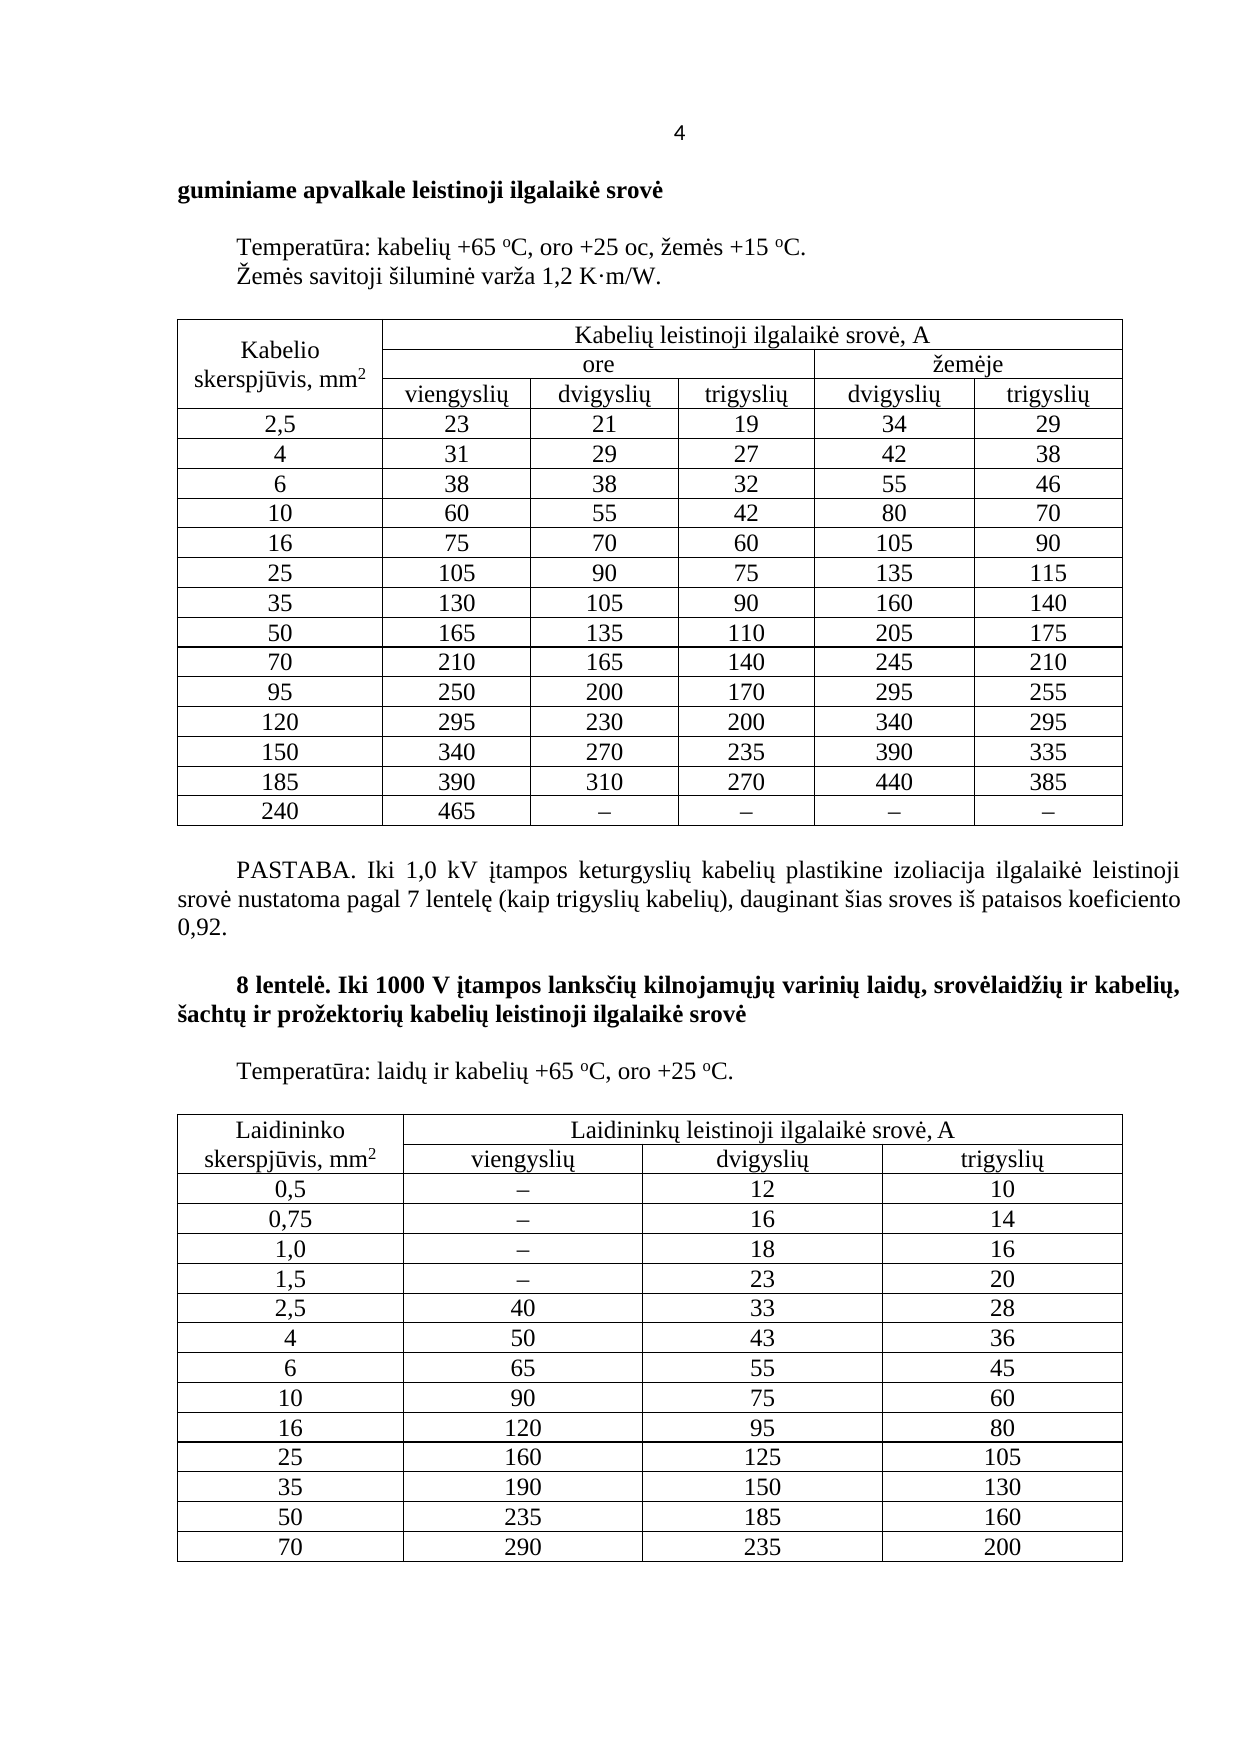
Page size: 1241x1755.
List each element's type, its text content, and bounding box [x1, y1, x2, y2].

table_cell 10 [883, 1174, 1122, 1203]
text 8 lentelė. Iki 1000 V įtampos lanksčių kilnojamųjų varinių laidų, srovėlaidžių ir kabelių, šachtų ir prožektorių kabelių leistinoji ilgalaikė srovė [177, 970, 1181, 1027]
table_cell 160 [404, 1443, 642, 1471]
table_cell 2,5 [178, 409, 382, 438]
table_cell 16 [178, 1413, 403, 1441]
table_cell 140 [975, 588, 1122, 617]
table_cell 440 [815, 767, 974, 795]
table_cell 230 [531, 707, 678, 736]
table_cell 42 [815, 439, 974, 468]
table_cell 295 [383, 707, 530, 736]
table_cell 4 [178, 1323, 403, 1352]
table_cell 19 [679, 409, 814, 438]
table_cell 110 [679, 618, 814, 646]
table_cell ore [383, 350, 814, 378]
table_cell 33 [643, 1294, 882, 1322]
table_cell 0,5 [178, 1174, 403, 1203]
table_cell 200 [531, 677, 678, 706]
table_cell 14 [883, 1204, 1122, 1233]
table_cell 235 [404, 1502, 642, 1531]
table_cell 105 [383, 558, 530, 587]
table_cell 90 [975, 528, 1122, 557]
table_cell 295 [975, 707, 1122, 736]
table_cell 295 [815, 677, 974, 706]
table_cell 170 [679, 677, 814, 706]
table_cell 105 [531, 588, 678, 617]
table_cell 55 [531, 499, 678, 527]
table_cell 340 [383, 737, 530, 766]
table_cell 46 [975, 469, 1122, 497]
table_cell 160 [815, 588, 974, 617]
table_header Kabelių leistinoji ilgalaikė srovė, A [383, 320, 1122, 348]
table_cell 205 [815, 618, 974, 646]
table_cell 270 [531, 737, 678, 766]
table_cell 70 [531, 528, 678, 557]
table_cell 70 [975, 499, 1122, 527]
table_cell 80 [815, 499, 974, 527]
table_cell 16 [643, 1204, 882, 1233]
table_cell 34 [815, 409, 974, 438]
text Temperatūra: laidų ir kabelių +65 oC, oro +25 oC. [177, 1056, 1181, 1085]
table_cell 120 [404, 1413, 642, 1441]
table_cell 90 [679, 588, 814, 617]
table_cell 135 [815, 558, 974, 587]
table_cell 29 [975, 409, 1122, 438]
table_cell 23 [643, 1264, 882, 1292]
table_cell 31 [383, 439, 530, 468]
table_cell 185 [178, 767, 382, 795]
table_cell 75 [383, 528, 530, 557]
table_cell dvigyslių [531, 379, 678, 408]
table_cell 250 [383, 677, 530, 706]
table_cell 42 [679, 499, 814, 527]
table_cell 235 [643, 1532, 882, 1561]
table_cell 185 [643, 1502, 882, 1531]
table_cell 95 [178, 677, 382, 706]
table_cell 25 [178, 558, 382, 587]
text PASTABA. Iki 1,0 kV įtampos keturgyslių kabelių plastikine izoliacija ilgalaikė leistinoji srovė nustatoma pagal 7 lentelę (kaip trigyslių kabelių), dauginant šias sroves iš pataisos koeficiento 0,92. [177, 855, 1181, 941]
table_cell 335 [975, 737, 1122, 766]
table_cell 20 [883, 1264, 1122, 1292]
table_cell 165 [383, 618, 530, 646]
table_cell 4 [178, 439, 382, 468]
text Temperatūra: kabelių +65 oC, oro +25 oc, žemės +15 oC. [177, 232, 1181, 261]
table_header Laidininkų leistinoji ilgalaikė srovė, A [404, 1115, 1122, 1143]
table_cell 45 [883, 1353, 1122, 1382]
table_cell 95 [643, 1413, 882, 1441]
table_cell 240 [178, 796, 382, 825]
table_cell 130 [883, 1472, 1122, 1501]
table_cell 140 [679, 648, 814, 676]
table_cell 16 [883, 1234, 1122, 1263]
table_cell 2,5 [178, 1294, 403, 1322]
table_header Laidininko skerspjūvis, mm2 [178, 1115, 403, 1173]
table_cell 60 [883, 1383, 1122, 1412]
table_cell 55 [643, 1353, 882, 1382]
table_cell 50 [404, 1323, 642, 1352]
text guminiame apvalkale leistinoji ilgalaikė srovė [177, 175, 1181, 204]
table_cell 130 [383, 588, 530, 617]
table_cell 12 [643, 1174, 882, 1203]
table_cell 90 [531, 558, 678, 587]
table_cell 310 [531, 767, 678, 795]
table_cell 75 [679, 558, 814, 587]
table_cell 35 [178, 1472, 403, 1501]
table_cell 175 [975, 618, 1122, 646]
table_cell 150 [178, 737, 382, 766]
table_cell 105 [883, 1443, 1122, 1471]
table_cell 210 [975, 648, 1122, 676]
table_cell dvigyslių [643, 1145, 882, 1173]
table_cell 270 [679, 767, 814, 795]
table_cell 125 [643, 1443, 882, 1471]
table_cell 70 [178, 648, 382, 676]
table_cell trigyslių [679, 379, 814, 408]
table_cell 36 [883, 1323, 1122, 1352]
table_cell 10 [178, 499, 382, 527]
table_cell 1,0 [178, 1234, 403, 1263]
table_cell viengyslių [404, 1145, 642, 1173]
table_cell – [815, 796, 974, 825]
table_cell 75 [643, 1383, 882, 1412]
table_cell 200 [679, 707, 814, 736]
table_cell 29 [531, 439, 678, 468]
table_cell 43 [643, 1323, 882, 1352]
text Žemės savitoji šiluminė varža 1,2 K·m/W. [177, 261, 1181, 290]
table_cell žemėje [815, 350, 1122, 378]
table_cell 385 [975, 767, 1122, 795]
table_cell 290 [404, 1532, 642, 1561]
table_cell 90 [404, 1383, 642, 1412]
table_cell 160 [883, 1502, 1122, 1531]
table_cell 35 [178, 588, 382, 617]
table_cell 190 [404, 1472, 642, 1501]
table_cell 38 [531, 469, 678, 497]
table_cell 40 [404, 1294, 642, 1322]
table_cell 465 [383, 796, 530, 825]
table_cell – [404, 1234, 642, 1263]
table_cell 245 [815, 648, 974, 676]
table_cell 32 [679, 469, 814, 497]
table_cell 50 [178, 1502, 403, 1531]
table_cell 38 [975, 439, 1122, 468]
table_cell viengyslių [383, 379, 530, 408]
table_cell 60 [679, 528, 814, 557]
table_cell 0,75 [178, 1204, 403, 1233]
table_cell – [975, 796, 1122, 825]
table_cell dvigyslių [815, 379, 974, 408]
table_cell 70 [178, 1532, 403, 1561]
table_cell – [531, 796, 678, 825]
table_cell 165 [531, 648, 678, 676]
table_cell 80 [883, 1413, 1122, 1441]
table_cell 235 [679, 737, 814, 766]
table_cell 150 [643, 1472, 882, 1501]
table_cell trigyslių [975, 379, 1122, 408]
table_cell 10 [178, 1383, 403, 1412]
table_cell – [679, 796, 814, 825]
table_cell 200 [883, 1532, 1122, 1561]
table_cell 210 [383, 648, 530, 676]
table_cell 120 [178, 707, 382, 736]
table_cell 38 [383, 469, 530, 497]
table_cell 135 [531, 618, 678, 646]
table_cell 50 [178, 618, 382, 646]
table_cell – [404, 1174, 642, 1203]
table_cell 6 [178, 469, 382, 497]
table_cell 390 [815, 737, 974, 766]
table_cell 16 [178, 528, 382, 557]
table_cell 105 [815, 528, 974, 557]
table_cell 18 [643, 1234, 882, 1263]
table_cell 60 [383, 499, 530, 527]
table_cell 21 [531, 409, 678, 438]
table_cell 115 [975, 558, 1122, 587]
table_cell trigyslių [883, 1145, 1122, 1173]
table_cell 65 [404, 1353, 642, 1382]
table_cell 28 [883, 1294, 1122, 1322]
table_cell 27 [679, 439, 814, 468]
table_cell 1,5 [178, 1264, 403, 1292]
table_header Kabelio skerspjūvis, mm2 [178, 320, 382, 408]
table_cell 23 [383, 409, 530, 438]
table_cell 25 [178, 1443, 403, 1471]
table_cell 255 [975, 677, 1122, 706]
table_cell – [404, 1264, 642, 1292]
table_cell 390 [383, 767, 530, 795]
table_cell 55 [815, 469, 974, 497]
table_cell 6 [178, 1353, 403, 1382]
table_cell – [404, 1204, 642, 1233]
table_cell 340 [815, 707, 974, 736]
